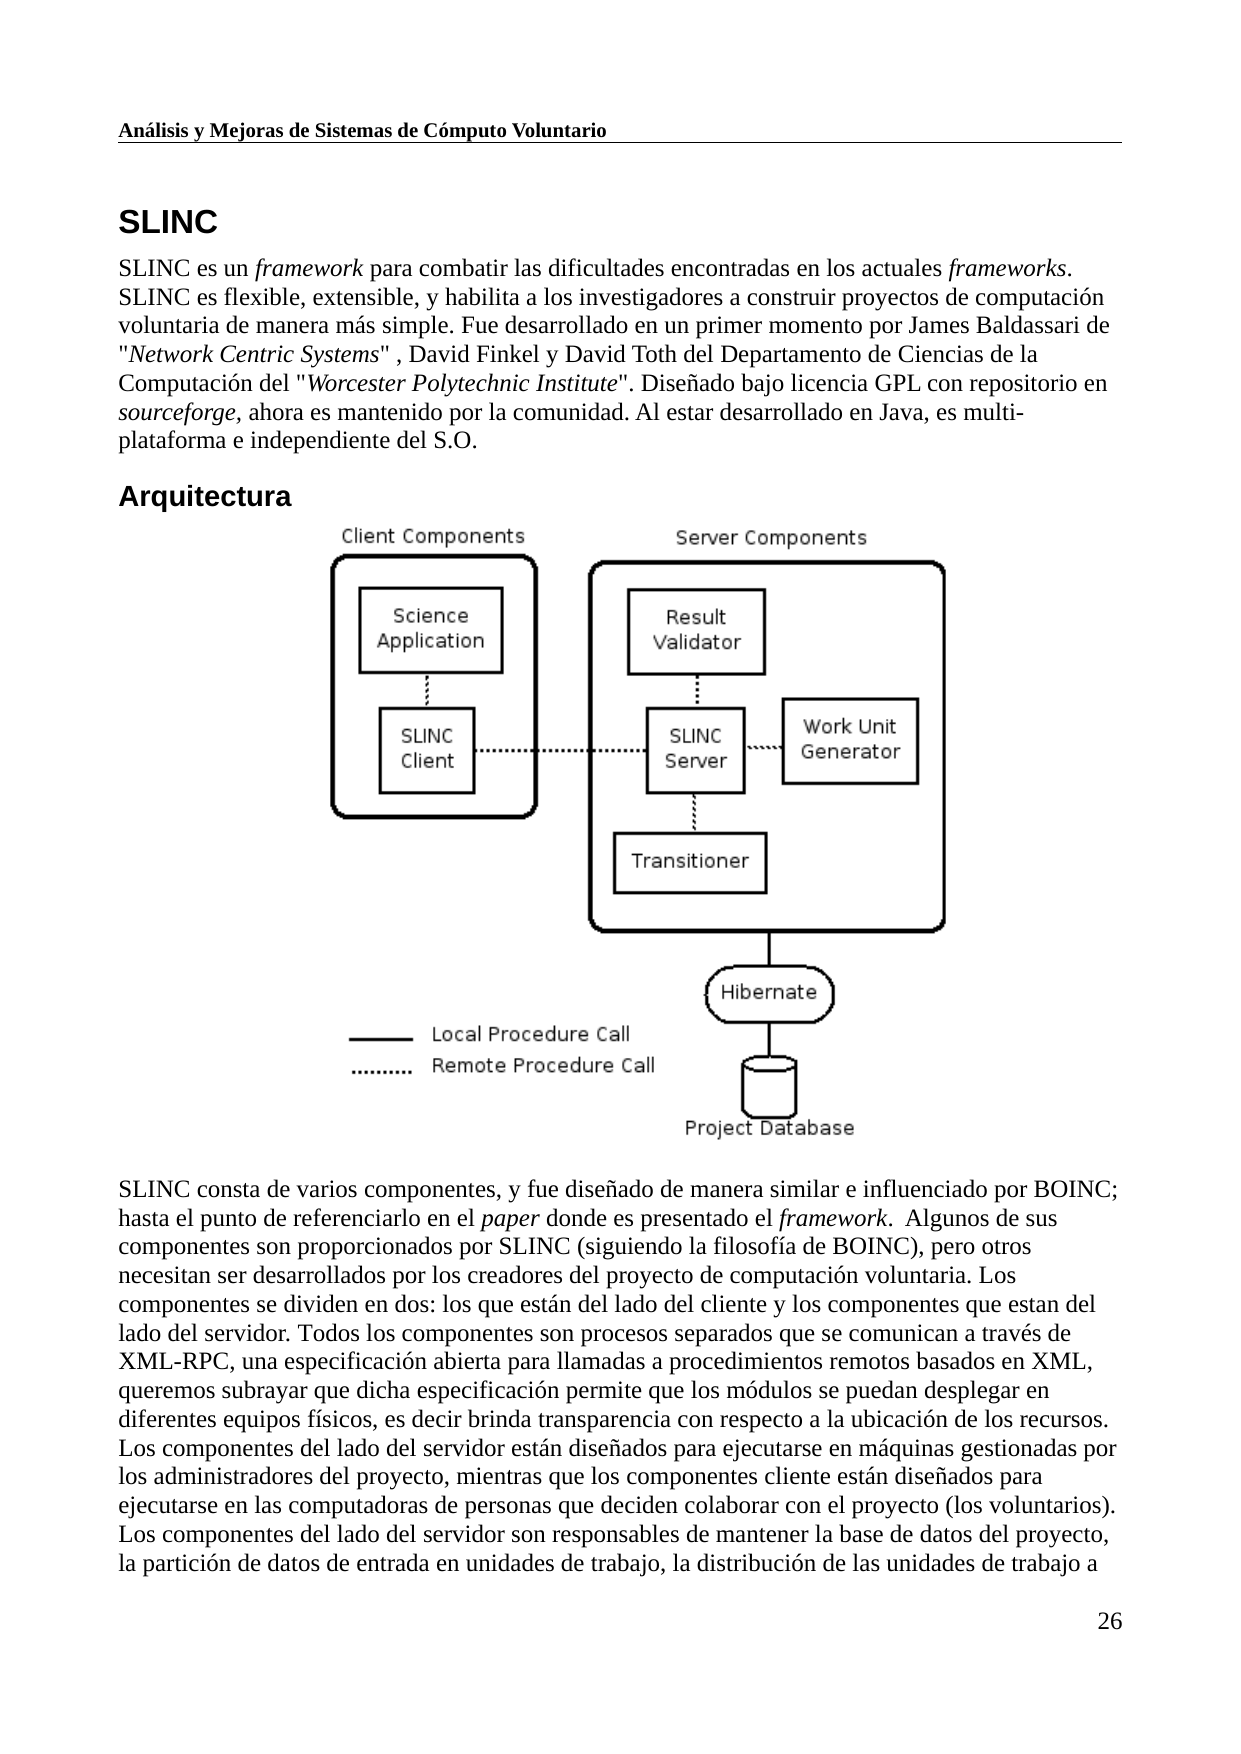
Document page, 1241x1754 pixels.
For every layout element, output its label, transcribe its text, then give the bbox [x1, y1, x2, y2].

subtitle SLINC [118, 202, 1122, 241]
text SLINC consta de varios componentes, y fue diseñado de manera similar e influenciado por BOINC; hasta el punto de referenciarlo en el paper donde es presentado el framework. Algunos de sus componentes son proporcionados por SLINC (siguiendo la filosofía de BOINC), pero otros necesitan ser desarrollados por los creadores del proyecto de computación voluntaria. Los componentes se dividen en dos: los que están del lado del cliente y los componentes que estan del lado del servidor. Todos los componentes son procesos separados que se comunican a través de XML-RPC, una especificación abierta para llamadas a procedimientos remotos basados en XML, queremos subrayar que dicha especificación permite que los módulos se puedan desplegar en diferentes equipos físicos, es decir brinda transparencia con respecto a la ubicación de los recursos. [118, 1174, 1122, 1433]
text Los componentes del lado del servidor son responsables de mantener la base de datos del proyecto, la partición de datos de entrada en unidades de trabajo, la distribución de las unidades de trabajo a [118, 1519, 1122, 1576]
subtitle Arquitectura [118, 479, 1122, 513]
picture [329, 526, 946, 1146]
text Los componentes del lado del servidor están diseñados para ejecutarse en máquinas gestionadas por los administradores del proyecto, mientras que los componentes cliente están diseñados para ejecutarse en las computadoras de personas que deciden colaborar con el proyecto (los voluntarios). [118, 1433, 1122, 1519]
text SLINC es un framework para combatir las dificultades encontradas en los actuales frameworks. SLINC es flexible, extensible, y habilita a los investigadores a construir proyectos de computación voluntaria de manera más simple. Fue desarrollado en un primer momento por James Baldassari de "Network Centric Systems" , David Finkel y David Toth del Departamento de Ciencias de la Computación del "Worcester Polytechnic Institute". Diseñado bajo licencia GPL con repositorio en sourceforge, ahora es mantenido por la comunidad. Al estar desarrollado en Java, es multi-plataforma e independiente del S.O. [118, 253, 1122, 454]
